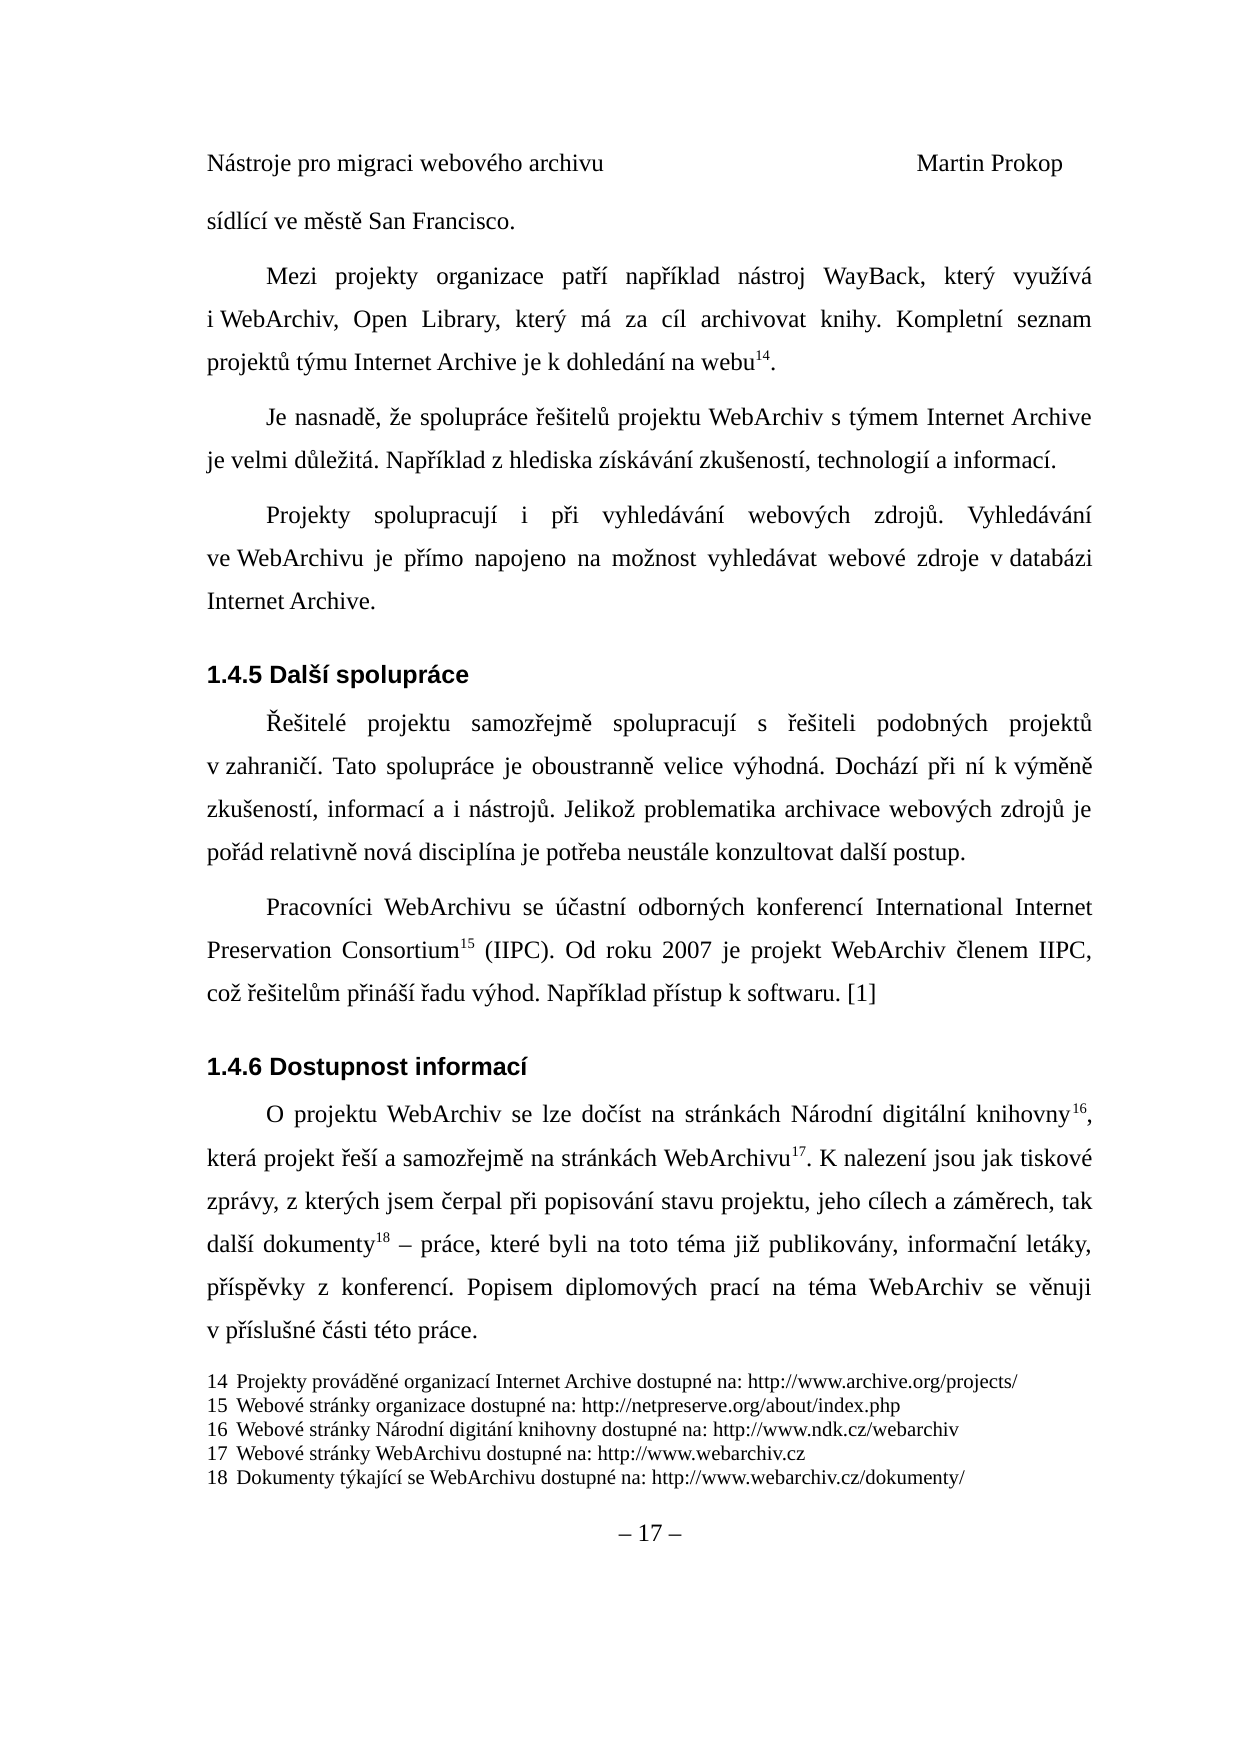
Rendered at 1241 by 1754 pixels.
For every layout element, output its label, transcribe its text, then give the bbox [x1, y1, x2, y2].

text Webové stránky organizace dostupné na: http://netpreserve.org/about/index.php [207, 1393, 1093, 1417]
text Řešitelé projektu samozřejmě spolupracují s řešiteli podobných projektů v zahraničí. Tato spolupráce je oboustranně velice výhodná. Dochází při ní k výměně zkušeností, informací a i nástrojů. Jelikož problematika archivace webových zdrojů je pořád relativně nová disciplína je potřeba neustále konzultovat další postup. [207, 708, 1093, 866]
subtitle 1.4.6 Dostupnost informací [207, 1052, 1093, 1081]
text Je nasnadě, že spolupráce řešitelů projektu WebArchiv s týmem Internet Archive je velmi důležitá. Například z hlediska získávání zkušeností, technologií a informací. [207, 402, 1093, 474]
subtitle 1.4.5 Další spolupráce [207, 661, 1093, 689]
text sídlící ve městě San Francisco. [207, 206, 1093, 234]
text Projekty prováděné organizací Internet Archive dostupné na: http://www.archive.org/projects/ [207, 1369, 1093, 1393]
text Webové stránky WebArchivu dostupné na: http://www.webarchiv.cz [207, 1441, 1093, 1465]
text Pracovníci WebArchivu se účastní odborných konferencí International Internet Preservation Consortium (IIPC). Od roku 2007 je projekt WebArchiv členem IIPC, což řešitelům přináší řadu výhod. Například přístup k softwaru. [1] [207, 892, 1093, 1007]
text O projektu WebArchiv se lze dočíst na stránkách Národní digitální knihovny, která projekt řeší a samozřejmě na stránkách WebArchivu. K nalezení jsou jak tiskové zprávy, z kterých jsem čerpal při popisování stavu projektu, jeho cílech a záměrech, tak další dokumenty – práce, které byli na toto téma již publikovány, informační letáky, příspěvky z konferencí. Popisem diplomových prací na téma WebArchiv se věnuji v příslušné části této práce. [207, 1099, 1093, 1344]
text Mezi projekty organizace patří například nástroj WayBack, který využívá i WebArchiv, Open Library, který má za cíl archivovat knihy. Kompletní seznam projektů týmu Internet Archive je k dohledání na webu. [207, 261, 1093, 376]
text Projekty spolupracují i při vyhledávání webových zdrojů. Vyhledávání ve WebArchivu je přímo napojeno na možnost vyhledávat webové zdroje v databázi Internet Archive. [207, 500, 1093, 615]
text Dokumenty týkající se WebArchivu dostupné na: http://www.webarchiv.cz/dokumenty/ [207, 1465, 1093, 1489]
text Webové stránky Národní digitání knihovny dostupné na: http://www.ndk.cz/webarchiv [207, 1417, 1093, 1441]
